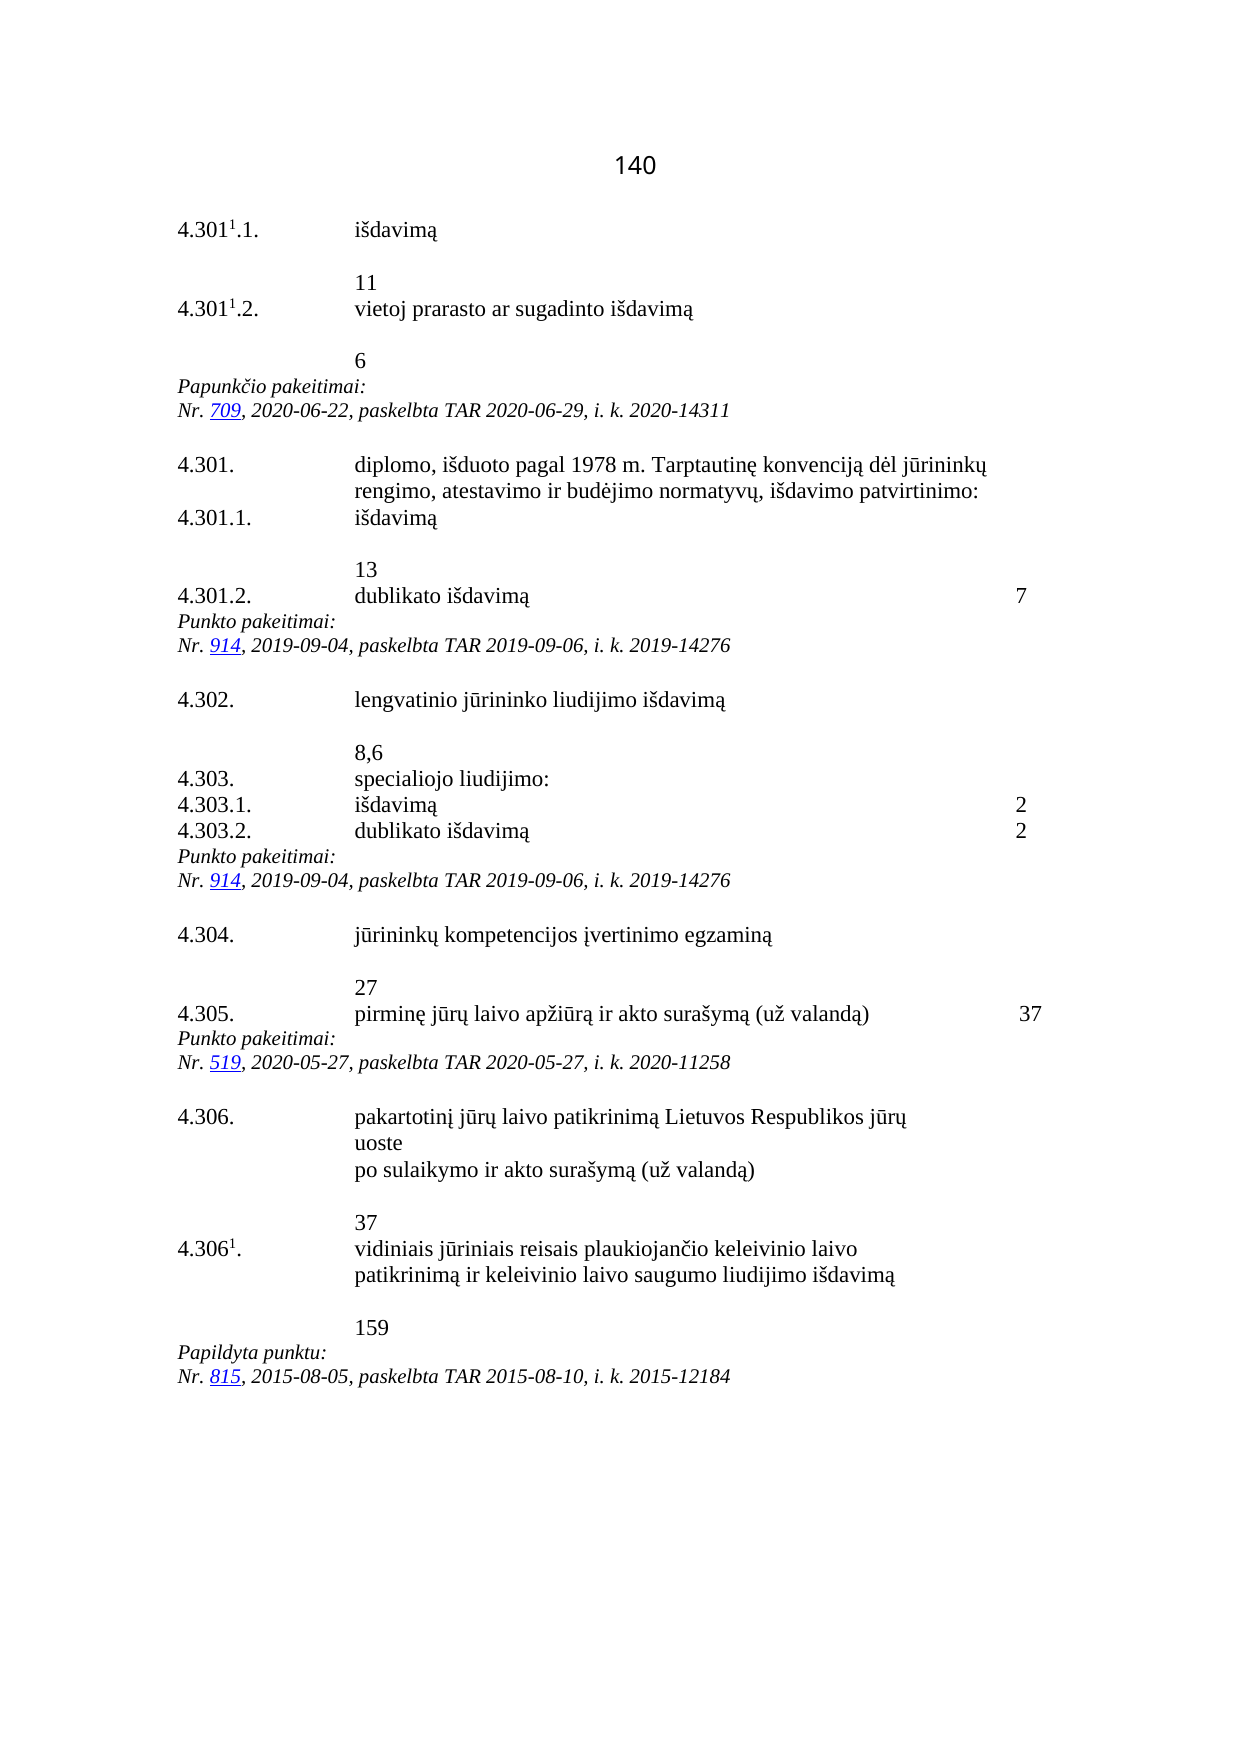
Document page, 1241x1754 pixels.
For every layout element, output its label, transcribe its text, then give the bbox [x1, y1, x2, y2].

text 4.301.1. išdavimą 13 [177, 503, 1034, 583]
text 4.302. lengvatinio jūrininko liudijimo išdavimą 8,6 [177, 686, 945, 765]
text Papildyta punktu: [177, 1340, 1093, 1364]
text 4.303. specialiojo liudijimo: [177, 765, 1093, 791]
text po sulaikymo ir akto surašymą (už valandą) 37 [354, 1156, 945, 1235]
text Nr. 709, 2020-06-22, paskelbta TAR 2020-06-29, i. k. 2020-14311 [177, 398, 1093, 422]
text patikrinimą ir keleivinio laivo saugumo liudijimo išdavimą 159 [354, 1261, 945, 1340]
text 4.305. pirminę jūrų laivo apžiūrą ir akto surašymą (už valandą) 37 [177, 1000, 1093, 1026]
text Nr. 914, 2019-09-04, paskelbta TAR 2019-09-06, i. k. 2019-14276 [177, 868, 1093, 892]
text Punkto pakeitimai: [177, 609, 1093, 633]
text Nr. 519, 2020-05-27, paskelbta TAR 2020-05-27, i. k. 2020-11258 [177, 1050, 1093, 1074]
text 4.306. pakartotinį jūrų laivo patikrinimą Lietuvos Respublikos jūrų uoste [177, 1103, 945, 1156]
text 4.301. diplomo, išduoto pagal 1978 m. Tarptautinę konvenciją dėl jūrininkų rengimo, atestavimo ir budėjimo normatyvų, išdavimo patvirtinimo: [177, 451, 1034, 503]
text 4.3011.1. išdavimą 11 [177, 216, 1004, 295]
text 4.3011.2. vietoj prarasto ar sugadinto išdavimą 6 [177, 295, 1004, 374]
text 4.301.2. dublikato išdavimą 7 [177, 583, 1034, 609]
text Papunkčio pakeitimai: [177, 374, 1093, 398]
text 4.303.2. dublikato išdavimą 2 [177, 818, 1093, 844]
text Nr. 914, 2019-09-04, paskelbta TAR 2019-09-06, i. k. 2019-14276 [177, 633, 1093, 657]
text 4.3061. vidiniais jūriniais reisais plaukiojančio keleivinio laivo [177, 1235, 945, 1261]
text Punkto pakeitimai: [177, 1026, 1093, 1050]
text Nr. 815, 2015-08-05, paskelbta TAR 2015-08-10, i. k. 2015-12184 [177, 1364, 1093, 1388]
text Punkto pakeitimai: [177, 844, 1093, 868]
text 4.303.1. išdavimą 2 [177, 791, 1093, 818]
text 4.304. jūrininkų kompetencijos įvertinimo egzaminą 27 [177, 921, 945, 1000]
